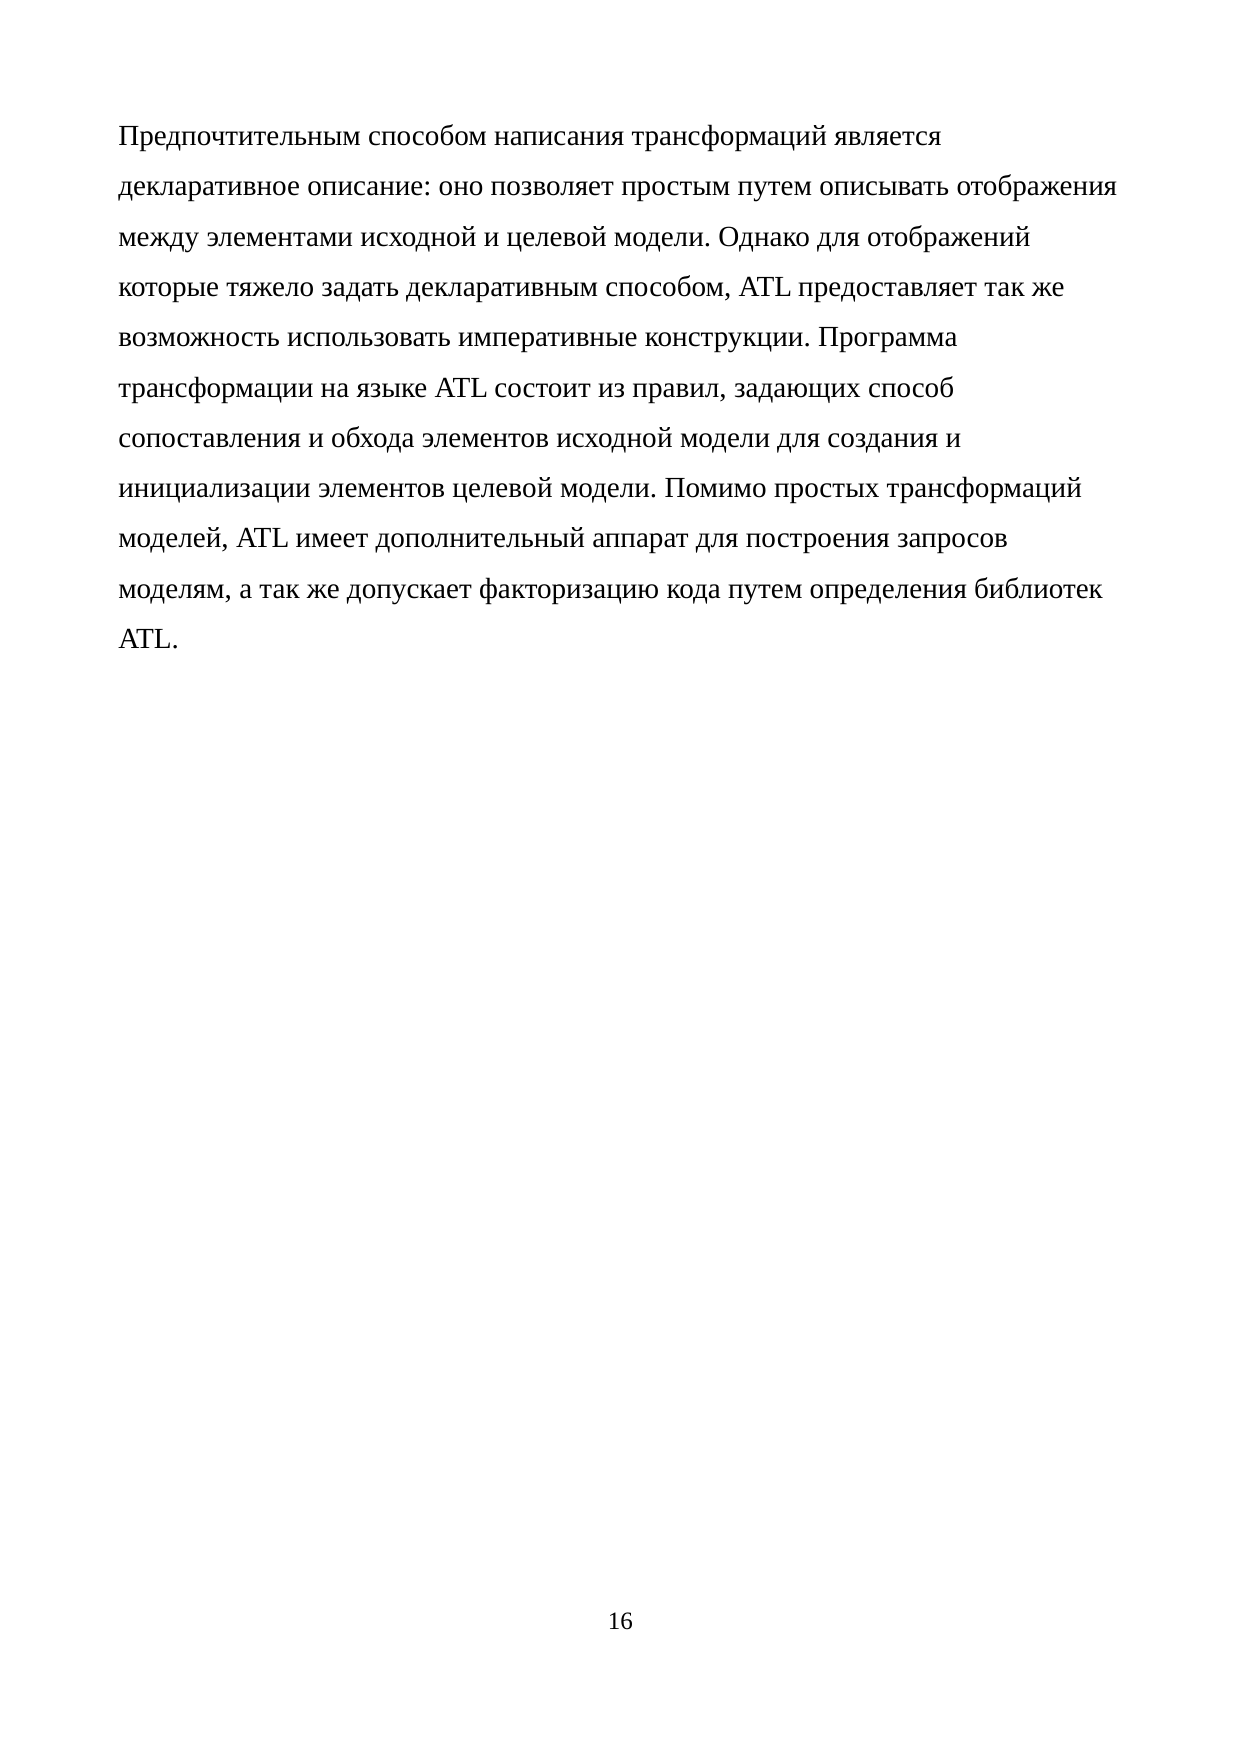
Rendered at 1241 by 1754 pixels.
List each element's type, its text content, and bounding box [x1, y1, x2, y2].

text Предпочтительным способом написания трансформаций является декларативное описание: оно позволяет простым путем описывать отображения между элементами исходной и целевой модели. Однако для отображений которые тяжело задать декларативным способом, ATL предоставляет так же возможность использовать императивные конструкции. Программа трансформации на языке ATL состоит из правил, задающих способ сопоставления и обхода элементов исходной модели для создания и инициализации элементов целевой модели. Помимо простых трансформаций моделей, ATL имеет дополнительный аппарат для построения запросов моделям, а так же допускает факторизацию кода путем определения библиотек ATL. [118, 118, 1122, 655]
